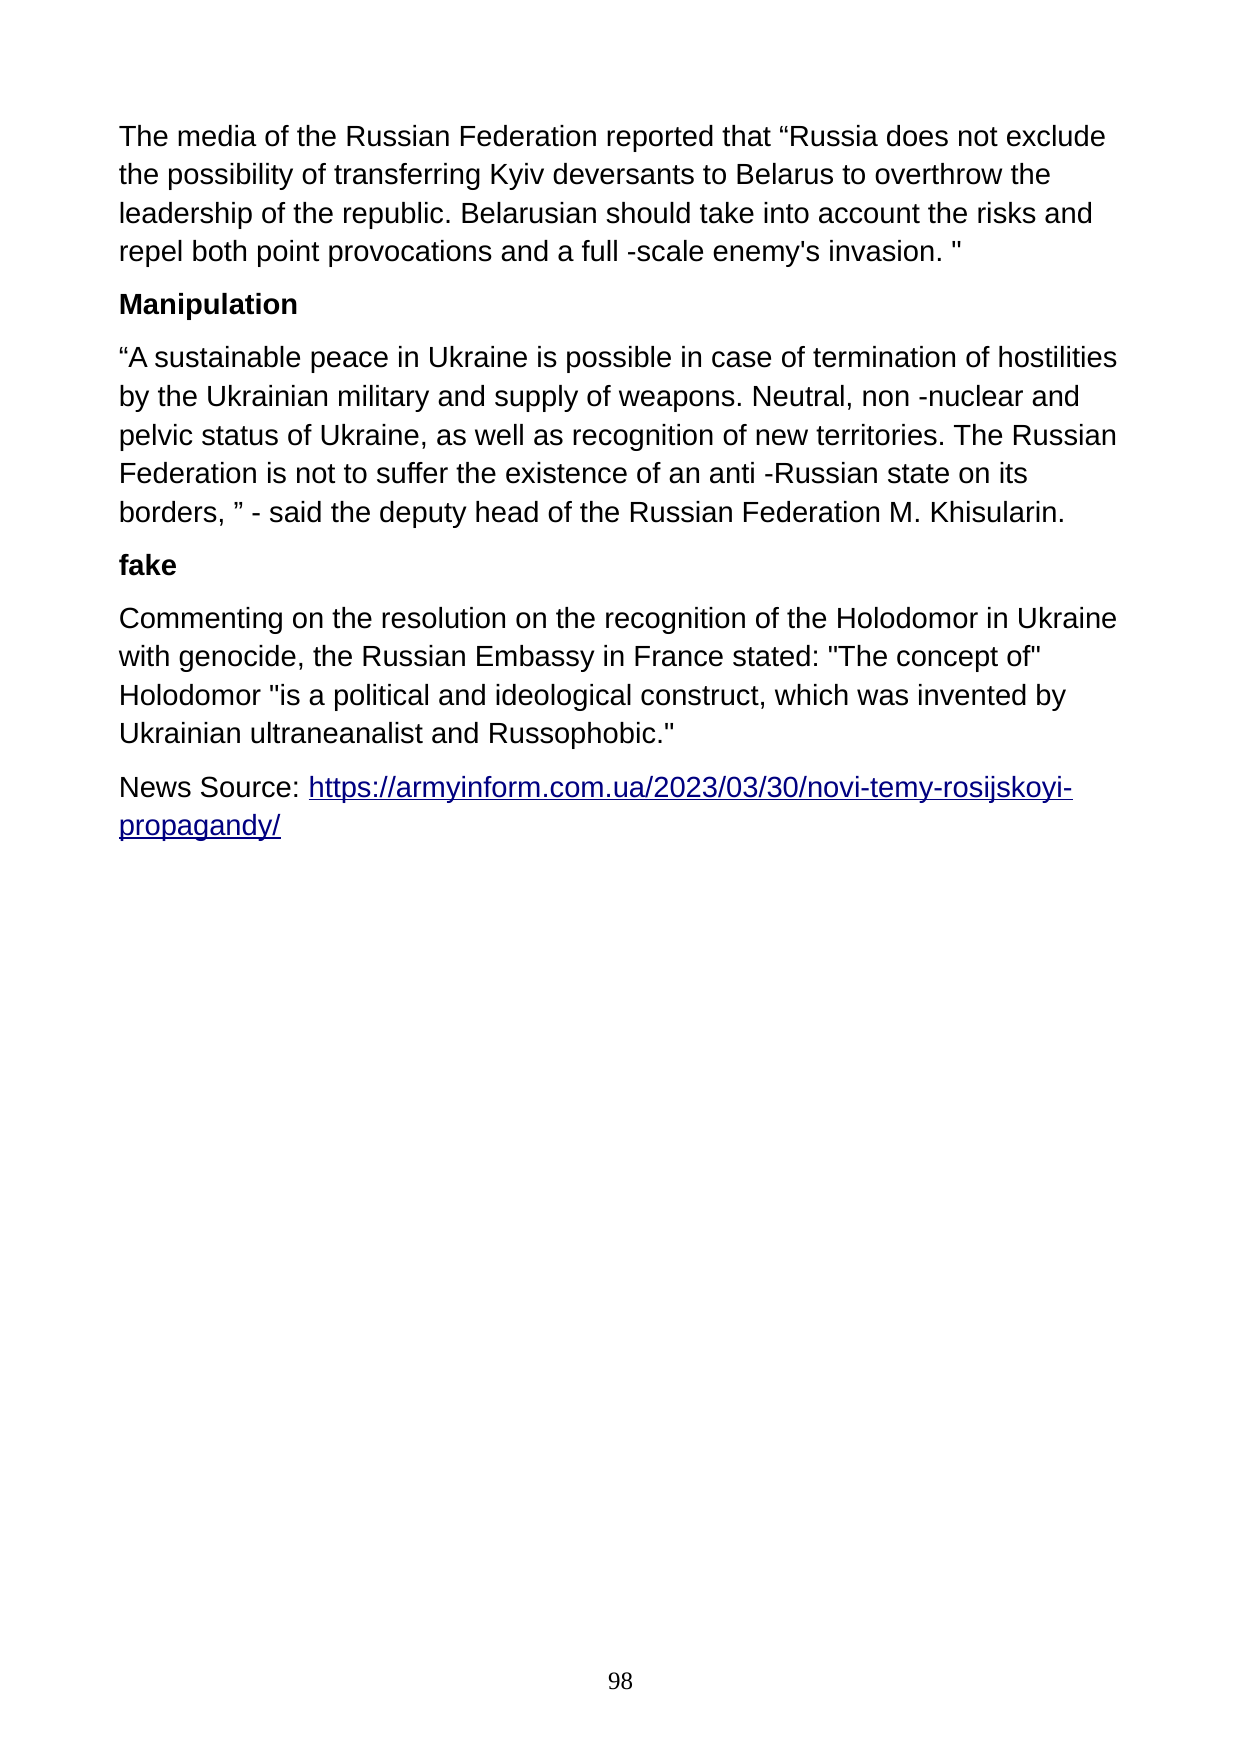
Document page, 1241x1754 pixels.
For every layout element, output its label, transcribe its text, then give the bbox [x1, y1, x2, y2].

text The media of the Russian Federation reported that “Russia does not exclude the possibility of transferring Kyiv deversants to Belarus to overthrow the leadership of the republic. Belarusian should take into account the risks and repel both point provocations and a full -scale enemy's invasion. " [118, 118, 1122, 268]
text fake [118, 548, 1122, 581]
text Commenting on the resolution on the recognition of the Holodomor in Ukraine with genocide, the Russian Embassy in France stated: "The concept of" Holodomor "is a political and ideological construct, which was invented by Ukrainian ultraneanalist and Russophobic." [118, 601, 1122, 750]
text News Source: https://armyinform.com.ua/2023/03/30/novi-temy-rosijskoyi-propagandy/ [118, 769, 1122, 842]
text “A sustainable peace in Ukraine is possible in case of termination of hostilities by the Ukrainian military and supply of weapons. Neutral, non -nuclear and pelvic status of Ukraine, as well as recognition of new territories. The Russian Federation is not to suffer the existence of an anti -Russian state on its borders, ” - said the deputy head of the Russian Federation M. Khisularin. [118, 340, 1122, 528]
text Manipulation [118, 287, 1122, 321]
